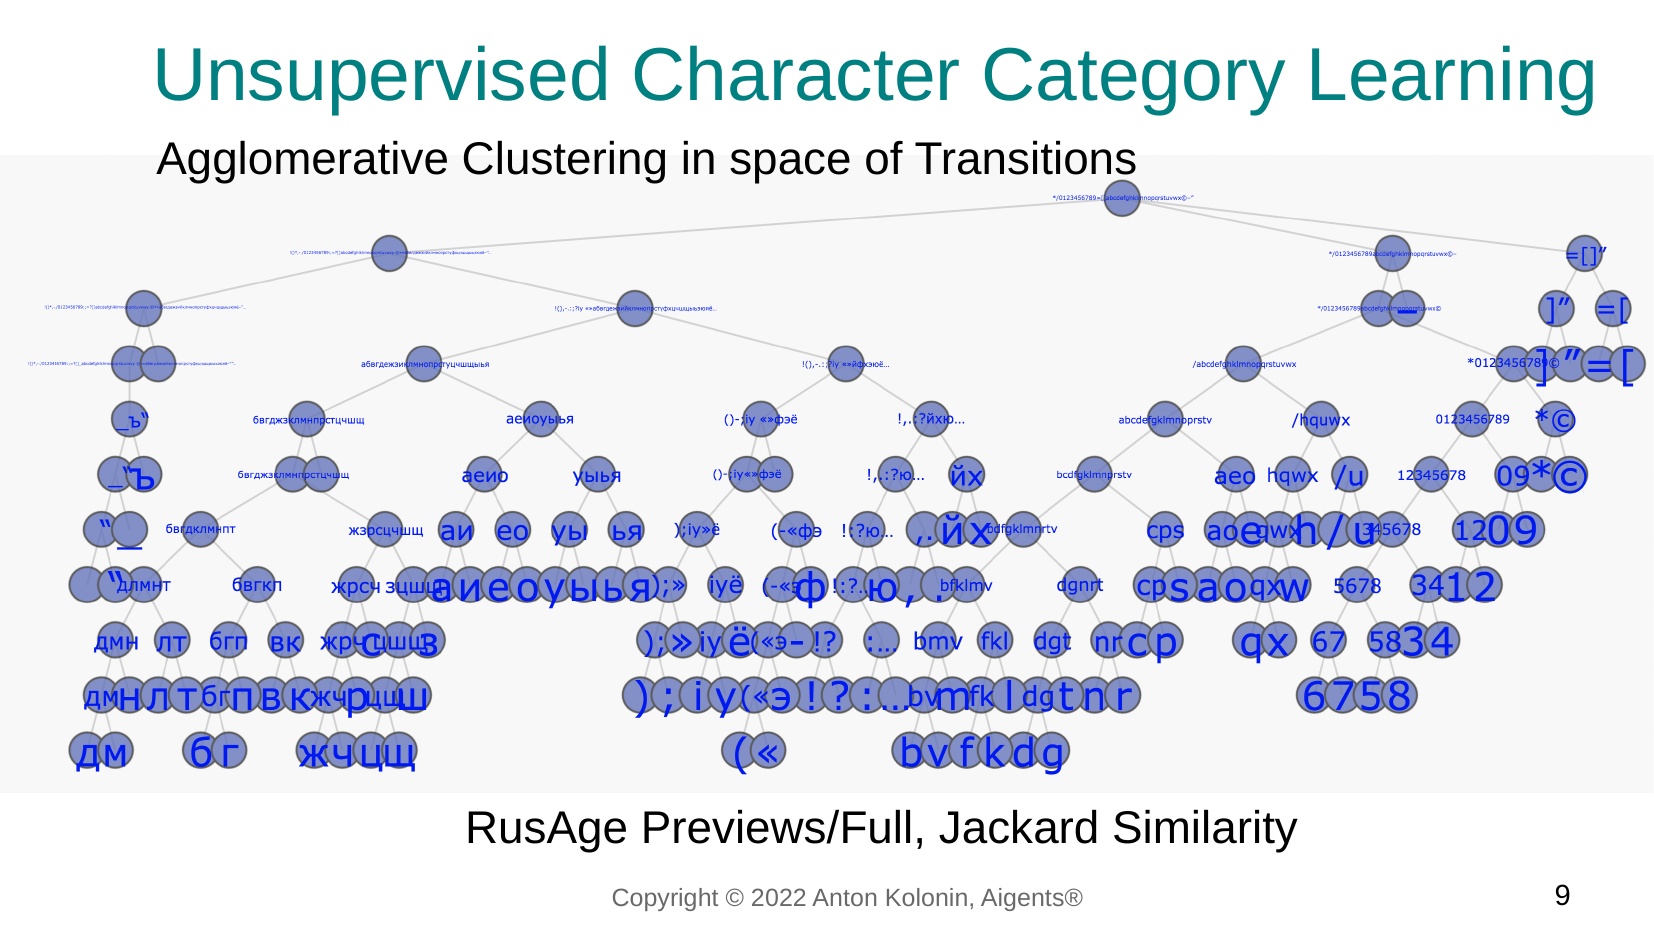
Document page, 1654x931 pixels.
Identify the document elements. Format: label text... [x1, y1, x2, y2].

text_box Unsupervised Character Category Learning [24, 5, 1654, 142]
picture [0, 155, 1654, 793]
text_box Agglomerative Clustering in space of Transitions [141, 125, 1200, 210]
text_box RusAge Previews/Full, Jackard Similarity [450, 795, 1327, 879]
